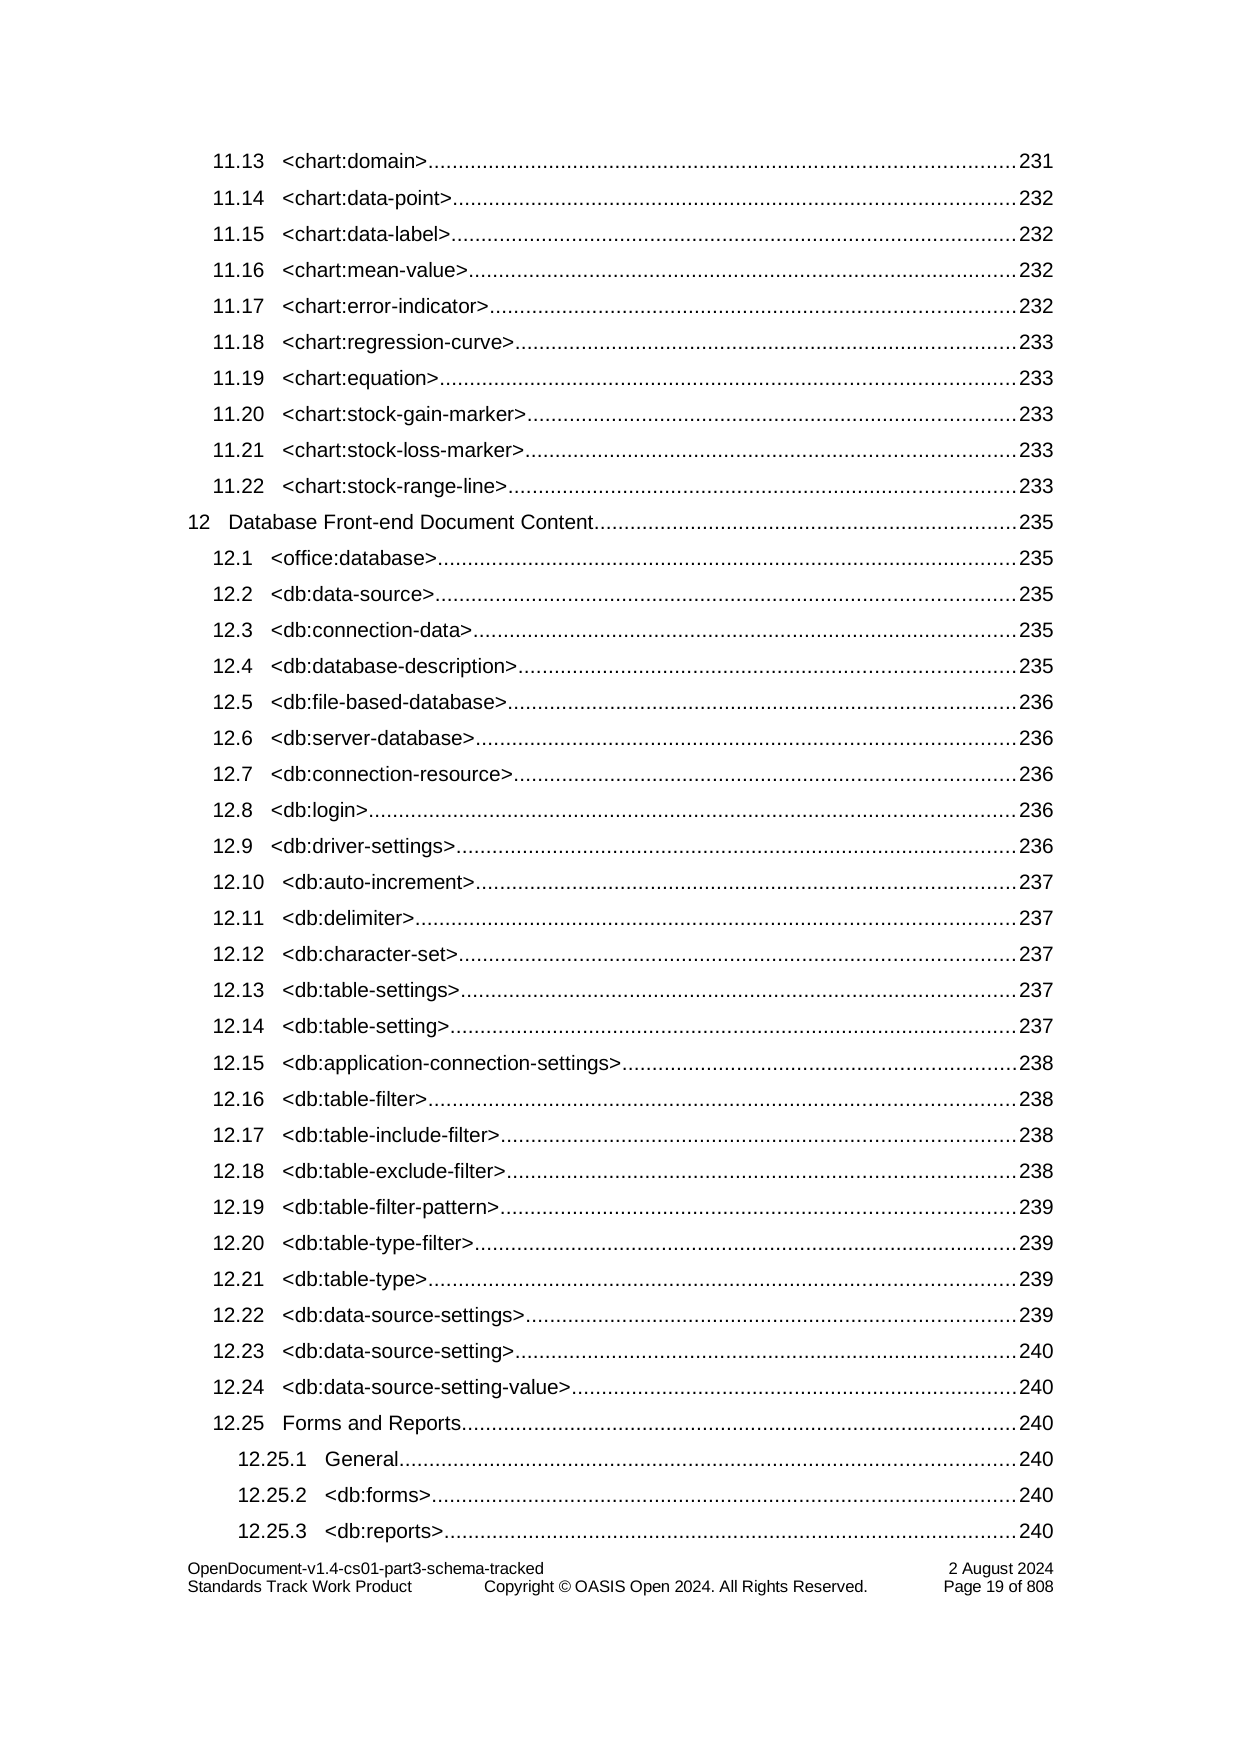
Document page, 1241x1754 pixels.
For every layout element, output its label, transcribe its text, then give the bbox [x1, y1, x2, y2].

text 12.21 <db:table-type> 239 [212, 1267, 1053, 1291]
text 12.8 <db:login> 236 [212, 799, 1053, 822]
text 12.19 <db:table-filter-pattern> 239 [212, 1195, 1053, 1219]
text 12.2 <db:data-source> 235 [212, 582, 1053, 606]
text 11.15 <chart:data-label> 232 [212, 222, 1053, 246]
text 11.14 <chart:data-point> 232 [212, 186, 1053, 209]
text 12.17 <db:table-include-filter> 238 [212, 1123, 1053, 1147]
text 12.10 <db:auto-increment> 237 [212, 871, 1053, 894]
text 12.11 <db:delimiter> 237 [212, 907, 1053, 930]
text 12.25.2 <db:forms> 240 [237, 1483, 1053, 1507]
text 12.4 <db:database-description> 235 [212, 654, 1053, 678]
text 12.6 <db:server-database> 236 [212, 727, 1053, 750]
text 12.5 <db:file-based-database> 236 [212, 691, 1053, 714]
text 12.25 Forms and Reports 240 [212, 1411, 1053, 1435]
text 12.13 <db:table-settings> 237 [212, 979, 1053, 1002]
text 12.25.1 General 240 [237, 1447, 1053, 1471]
text 12.22 <db:data-source-settings> 239 [212, 1303, 1053, 1327]
text 12.16 <db:table-filter> 238 [212, 1087, 1053, 1111]
text 11.20 <chart:stock-gain-marker> 233 [212, 402, 1053, 426]
text 12 Database Front-end Document Content 235 [187, 510, 1053, 534]
text 12.14 <db:table-setting> 237 [212, 1015, 1053, 1038]
text 11.16 <chart:mean-value> 232 [212, 258, 1053, 282]
text 12.15 <db:application-connection-settings> 238 [212, 1051, 1053, 1074]
text 12.7 <db:connection-resource> 236 [212, 763, 1053, 786]
text 12.24 <db:data-source-setting-value> 240 [212, 1375, 1053, 1399]
text 11.22 <chart:stock-range-line> 233 [212, 474, 1053, 498]
text 11.17 <chart:error-indicator> 232 [212, 294, 1053, 318]
text 12.9 <db:driver-settings> 236 [212, 835, 1053, 858]
text 12.12 <db:character-set> 237 [212, 943, 1053, 966]
text 12.20 <db:table-type-filter> 239 [212, 1231, 1053, 1255]
text 12.25.3 <db:reports> 240 [237, 1519, 1053, 1543]
text 12.1 <office:database> 235 [212, 546, 1053, 570]
text 11.18 <chart:regression-curve> 233 [212, 330, 1053, 354]
text 11.19 <chart:equation> 233 [212, 366, 1053, 390]
text 12.23 <db:data-source-setting> 240 [212, 1339, 1053, 1363]
text 11.21 <chart:stock-loss-marker> 233 [212, 438, 1053, 462]
text 12.18 <db:table-exclude-filter> 238 [212, 1159, 1053, 1183]
text 11.13 <chart:domain> 231 [212, 150, 1053, 173]
text 12.3 <db:connection-data> 235 [212, 618, 1053, 642]
